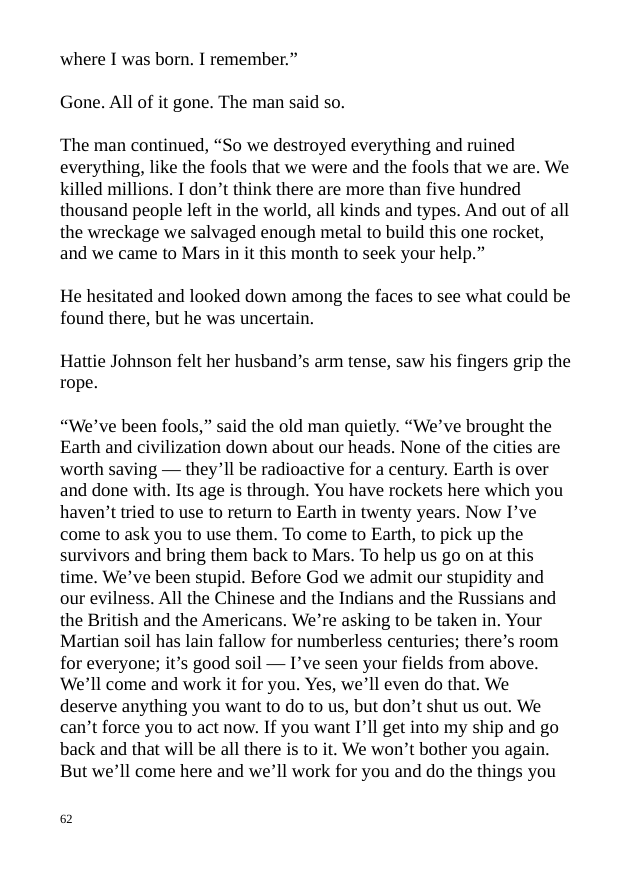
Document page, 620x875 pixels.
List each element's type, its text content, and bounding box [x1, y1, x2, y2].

text where I was born. I remember.” Gone. All of it gone. The man said so. The man continued, “So we destroyed everything and ruined everything, like the fools that we were and the fools that we are. We killed millions. I don’t think there are more than five hundred thousand people left in the world, all kinds and types. And out of all the wreckage we salvaged enough metal to build this one rocket, and we came to Mars in it this month to seek your help.” He hesitated and looked down among the faces to see what could be found there, but he was uncertain. Hattie Johnson felt her husband’s arm tense, saw his fingers grip the rope. “We’ve been fools,” said the old man quietly. “We’ve brought the Earth and civilization down about our heads. None of the cities are worth saving — they’ll be radioactive for a century. Earth is over and done with. Its age is through. You have rockets here which you haven’t tried to use to return to Earth in twenty years. Now I’ve come to ask you to use them. To come to Earth, to pick up the survivors and bring them back to Mars. To help us go on at this time. We’ve been stupid. Before God we admit our stupidity and our evilness. All the Chinese and the Indians and the Russians and the British and the Americans. We’re asking to be taken in. Your Martian soil has lain fallow for numberless centuries; there’s room for everyone; it’s good soil — I’ve seen your fields from above. We’ll come and work it for you. Yes, we’ll even do that. We deserve anything you want to do to us, but don’t shut us out. We can’t force you to act now. If you want I’ll get into my ship and go back and that will be all there is to it. We won’t bother you again. But we’ll come here and we’ll work for you and do the things you [60, 48, 571, 781]
